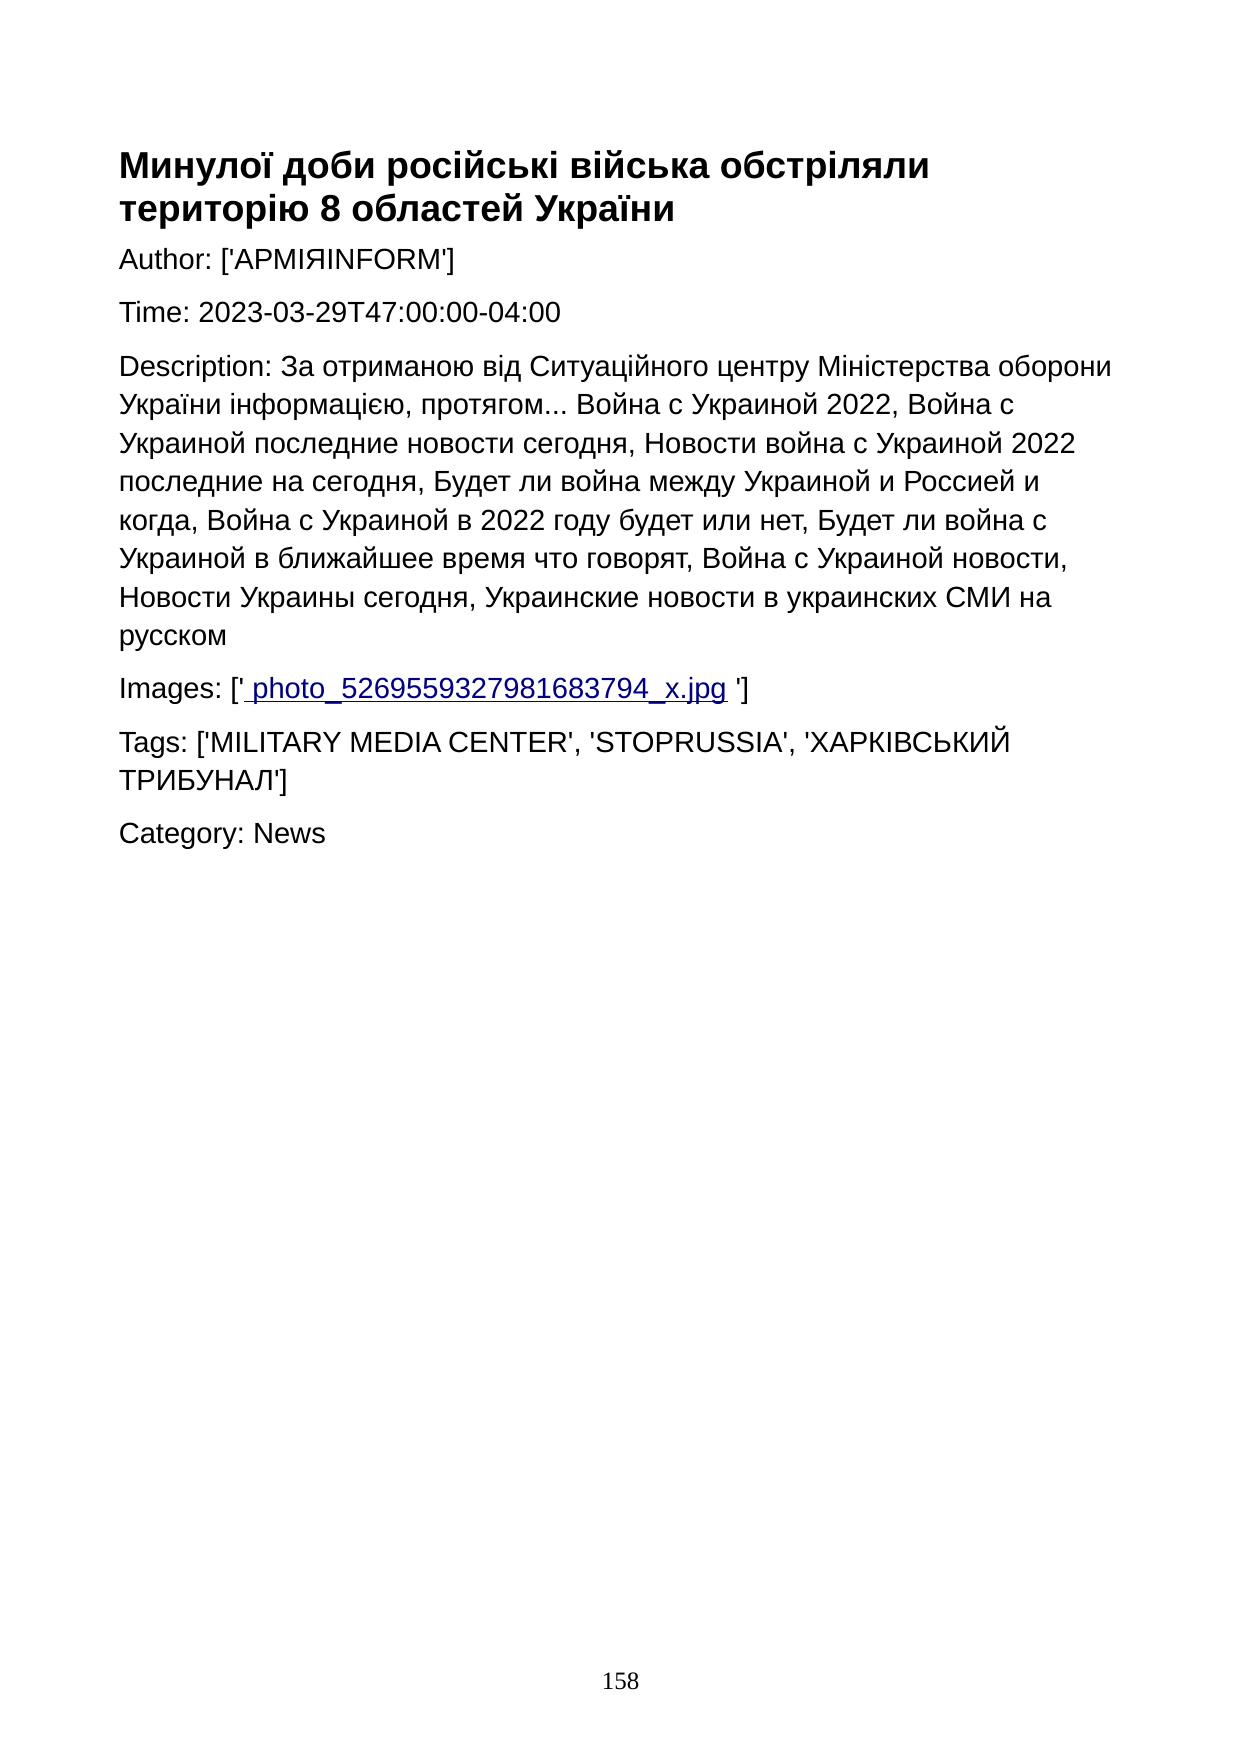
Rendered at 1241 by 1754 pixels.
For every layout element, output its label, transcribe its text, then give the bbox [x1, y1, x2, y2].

text Category: News [118, 816, 1122, 850]
text Description: За отриманою від Ситуаційного центру Міністерства оборони України інформацією, протягом... Война с Украиной 2022, Война с Украиной последние новости сегодня, Новости война с Украиной 2022 последние на сегодня, Будет ли война между Украиной и Россией и когда, Война с Украиной в 2022 году будет или нет, Будет ли война с Украиной в ближайшее время что говорят, Война с Украиной новости, Новости Украины сегодня, Украинские новости в украинских СМИ на русском [118, 348, 1122, 652]
subtitle Минулої доби російські війська обстріляли територію 8 областей України [118, 143, 1122, 230]
text Tags: ['MILITARY MEDIA CENTER', 'STOPRUSSIA', 'ХАРКІВСЬКИЙ ТРИБУНАЛ'] [118, 724, 1122, 797]
text Time: 2023-03-29T47:00:00-04:00 [118, 295, 1122, 329]
text Images: [' photo_5269559327981683794_x.jpg '] [118, 671, 1122, 705]
text Author: ['АРМІЯINFORM'] [118, 242, 1122, 276]
